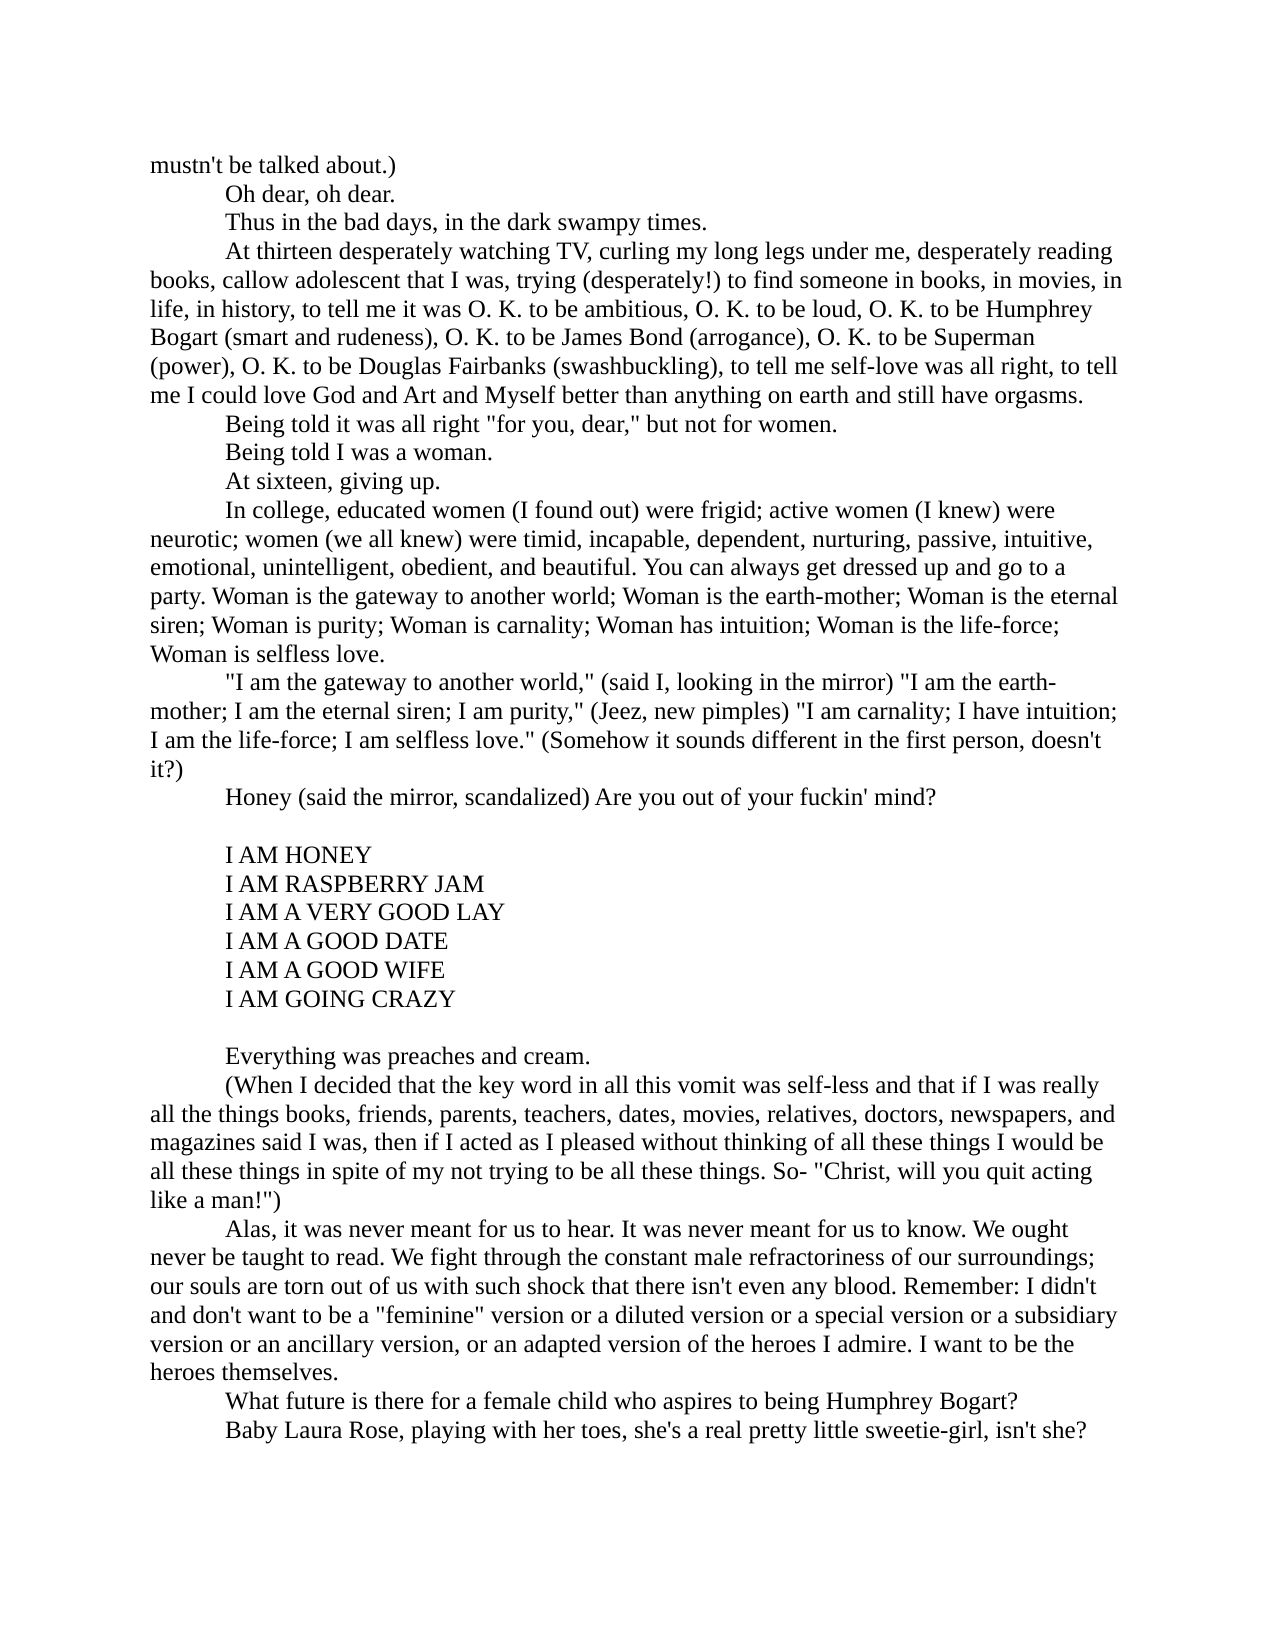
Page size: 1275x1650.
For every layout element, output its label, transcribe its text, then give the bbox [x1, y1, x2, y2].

text Baby Laura Rose, playing with her toes, she's a real pretty little sweetie-girl, isn't she? [150, 1415, 1125, 1444]
text At sixteen, giving up. [150, 466, 1125, 495]
text Alas, it was never meant for us to hear. It was never meant for us to know. We ought never be taught to read. We fight through the constant male refractoriness of our surroundings; our souls are torn out of us with such shock that there isn't even any blood. Remember: I didn't and don't want to be a "feminine" version or a diluted version or a special version or a subsidiary version or an ancillary version, or an adapted version of the heroes I admire. I want to be the heroes themselves. [150, 1214, 1125, 1386]
text What future is there for a female child who aspires to being Humphrey Bogart? [150, 1386, 1125, 1415]
text (When I decided that the key word in all this vomit was self-less and that if I was really all the things books, friends, parents, teachers, dates, movies, relatives, doctors, newspapers, and magazines said I was, then if I acted as I pleased without thinking of all these things I would be all these things in spite of my not trying to be all these things. So- "Christ, will you quit acting like a man!") [150, 1070, 1125, 1214]
text I AM RASPBERRY JAM [150, 869, 1125, 897]
text I AM GOING CRAZY [150, 984, 1125, 1012]
text Thus in the bad days, in the dark swampy times. [150, 207, 1125, 236]
text I AM A GOOD WIFE [150, 955, 1125, 984]
text mustn't be talked about.) [150, 150, 1125, 179]
text In college, educated women (I found out) were frigid; active women (I knew) were neurotic; women (we all knew) were timid, incapable, dependent, nurturing, passive, intuitive, emotional, unintelligent, obedient, and beautiful. You can always get dressed up and go to a party. Woman is the gateway to another world; Woman is the earth-mother; Woman is the eternal siren; Woman is purity; Woman is carnality; Woman has intuition; Woman is the life-force; Woman is selfless love. [150, 495, 1125, 667]
text Everything was preaches and cream. [150, 1041, 1125, 1070]
text Honey (said the mirror, scandalized) Are you out of your fuckin' mind? [150, 782, 1125, 811]
text "I am the gateway to another world," (said I, looking in the mirror) "I am the earth-mother; I am the eternal siren; I am purity," (Jeez, new pimples) "I am carnality; I have intuition; I am the life-force; I am selfless love." (Somehow it sounds different in the first person, doesn't it?) [150, 667, 1125, 782]
text At thirteen desperately watching TV, curling my long legs under me, desperately reading books, callow adolescent that I was, trying (desperately!) to find someone in books, in movies, in life, in history, to tell me it was O. K. to be ambitious, O. K. to be loud, O. K. to be Humphrey Bogart (smart and rudeness), O. K. to be James Bond (arrogance), O. K. to be Superman (power), O. K. to be Douglas Fairbanks (swashbuckling), to tell me self-love was all right, to tell me I could love God and Art and Myself better than anything on earth and still have orgasms. [150, 236, 1125, 409]
text Being told it was all right "for you, dear," but not for women. [150, 409, 1125, 437]
text I AM HONEY [150, 840, 1125, 869]
text I AM A VERY GOOD LAY [150, 897, 1125, 926]
text Oh dear, oh dear. [150, 179, 1125, 207]
text Being told I was a woman. [150, 437, 1125, 466]
text I AM A GOOD DATE [150, 926, 1125, 955]
